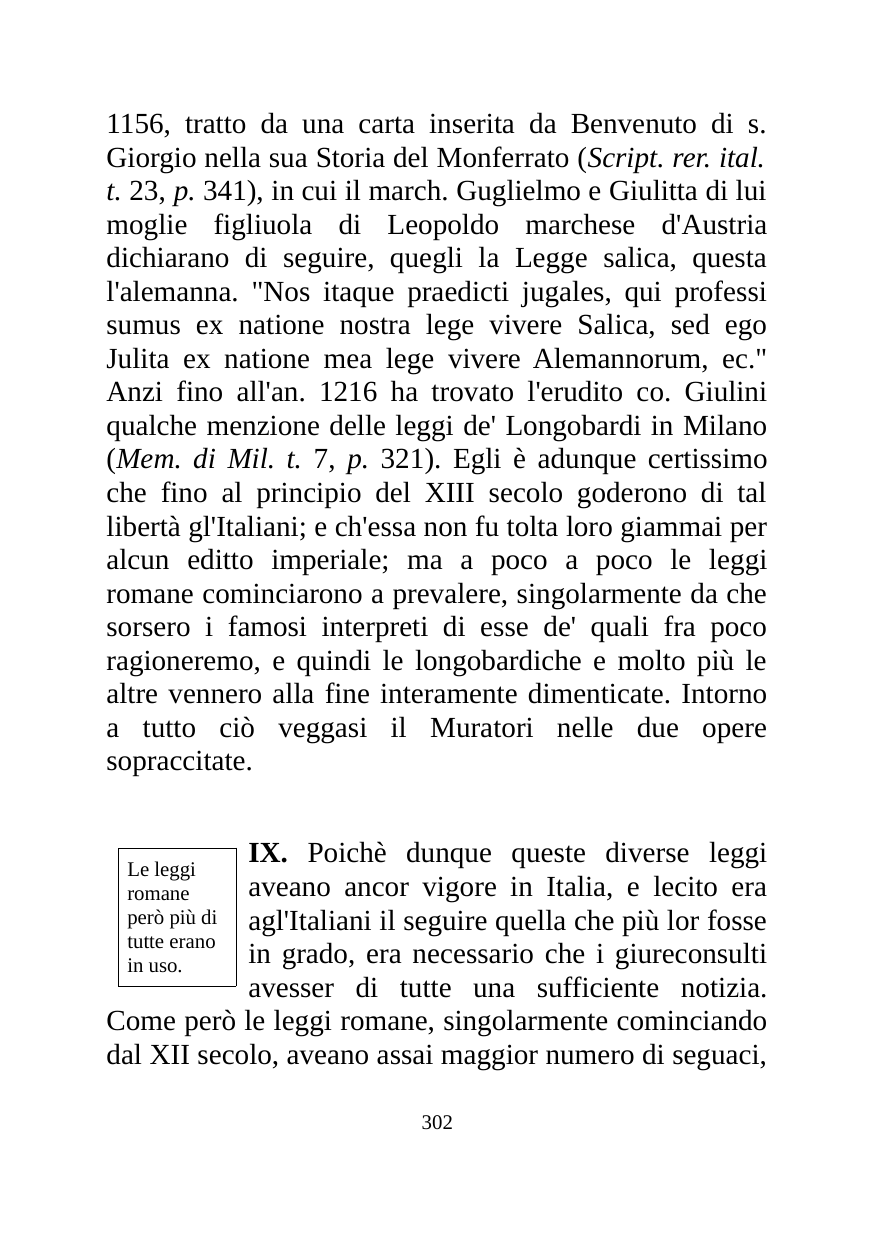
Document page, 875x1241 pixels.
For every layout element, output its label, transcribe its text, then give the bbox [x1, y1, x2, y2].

text IX. Poichè dunque queste diverse leggi aveano ancor vigore in Italia, e lecito era agl'Italiani il seguire quella che più lor fosse in grado, era necessario che i giureconsulti avesser di tutte una sufficiente notizia. Come però le leggi romane, singolarmente cominciando dal XII secolo, aveano assai maggior numero di seguaci, [106, 836, 768, 1070]
text 1156, tratto da una carta inserita da Benvenuto di s. Giorgio nella sua Storia del Monferrato (Script. rer. ital. t. 23, p. 341), in cui il march. Guglielmo e Giulitta di lui moglie figliuola di Leopoldo marchese d'Austria dichiarano di seguire, quegli la Legge salica, questa l'alemanna. "Nos itaque praedicti jugales, qui professi sumus ex natione nostra lege vivere Salica, sed ego Julita ex natione mea lege vivere Alemannorum, ec." Anzi fino all'an. 1216 ha trovato l'erudito co. Giulini qualche menzione delle leggi de' Longobardi in Milano (Mem. di Mil. t. 7, p. 321). Egli è adunque certissimo che fino al principio del XIII secolo goderono di tal libertà gl'Italiani; e ch'essa non fu tolta loro giammai per alcun editto imperiale; ma a poco a poco le leggi romane cominciarono a prevalere, singolarmente da che sorsero i famosi interpreti di esse de' quali fra poco ragioneremo, e quindi le longobardiche e molto più le altre vennero alla fine interamente dimenticate. Intorno a tutto ciò veggasi il Muratori nelle due opere sopraccitate. [106, 106, 768, 777]
text Le leggi romane però più di tutte erano in uso. [127, 856, 227, 977]
